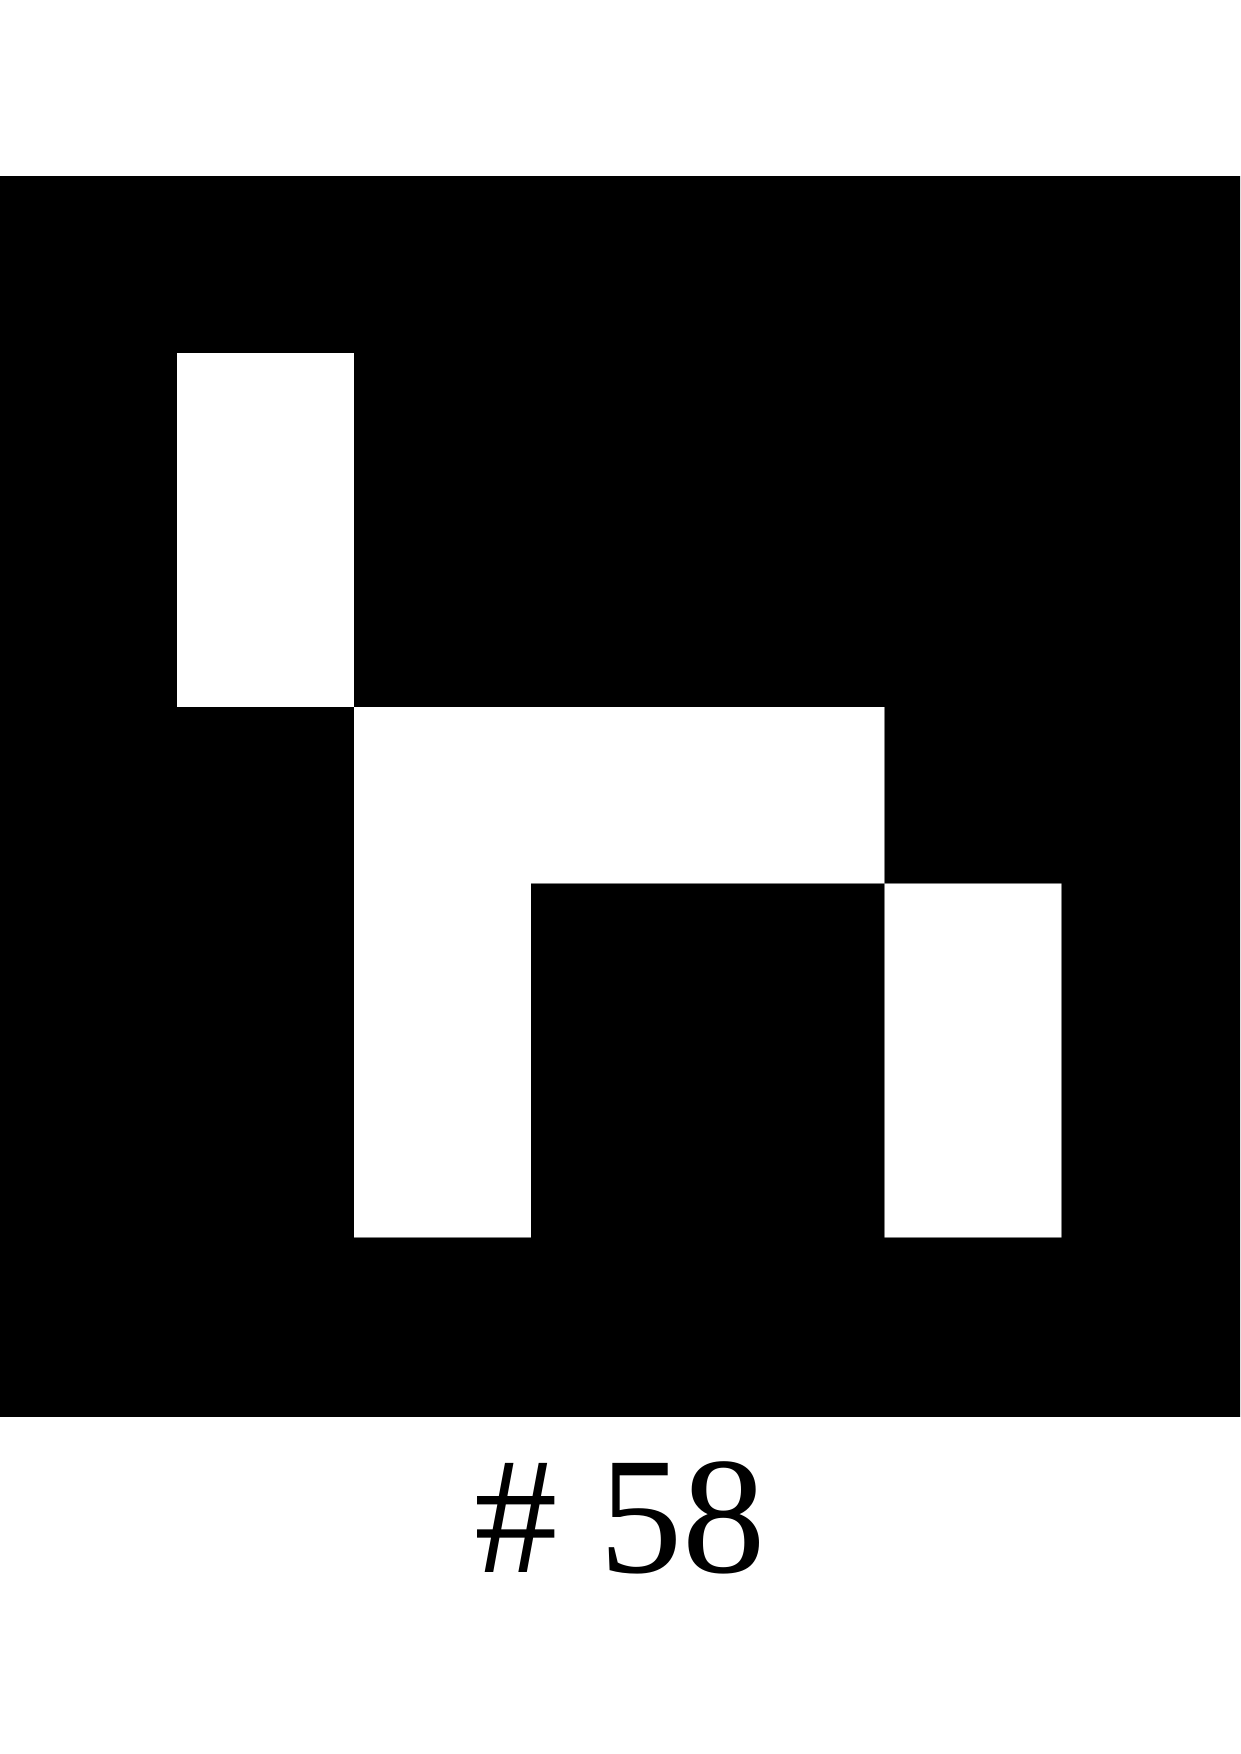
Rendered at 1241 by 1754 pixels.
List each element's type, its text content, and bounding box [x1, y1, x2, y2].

text # 58 [118, 1417, 1122, 1608]
picture [0, 176, 1241, 1417]
